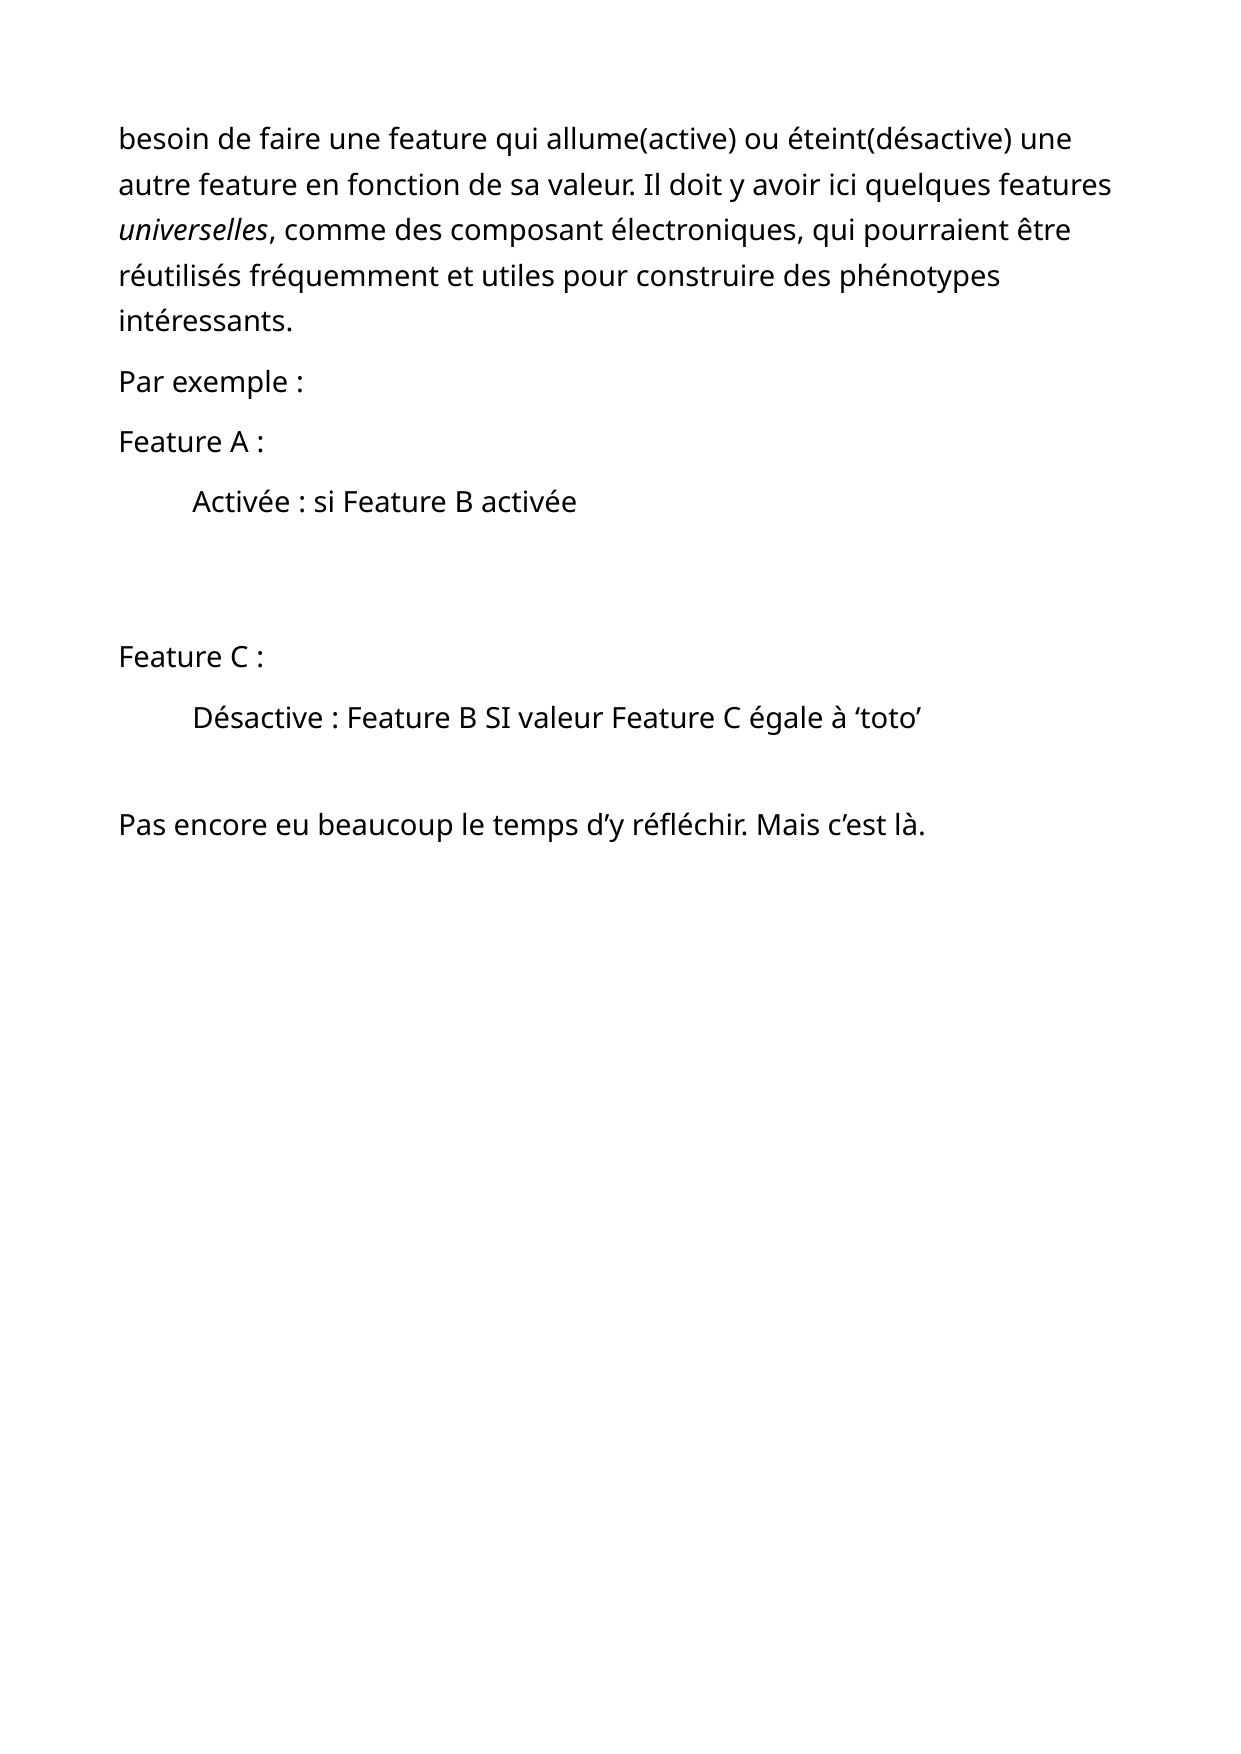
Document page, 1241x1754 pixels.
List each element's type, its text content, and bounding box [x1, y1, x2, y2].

text Activée : si Feature B activée [118, 481, 1122, 521]
text Désactive : Feature B SI valeur Feature C égale à ‘toto’ [118, 697, 1122, 737]
text Par exemple : [118, 361, 1122, 401]
text besoin de faire une feature qui allume(active) ou éteint(désactive) une autre feature en fonction de sa valeur. Il doit y avoir ici quelques features universelles, comme des composant électroniques, qui pourraient être réutilisés fréquemment et utiles pour construire des phénotypes intéressants. [118, 118, 1122, 340]
text Pas encore eu beaucoup le temps d’y réfléchir. Mais c’est là. [118, 805, 1122, 844]
text Feature C : [118, 637, 1122, 676]
text Feature A : [118, 421, 1122, 461]
